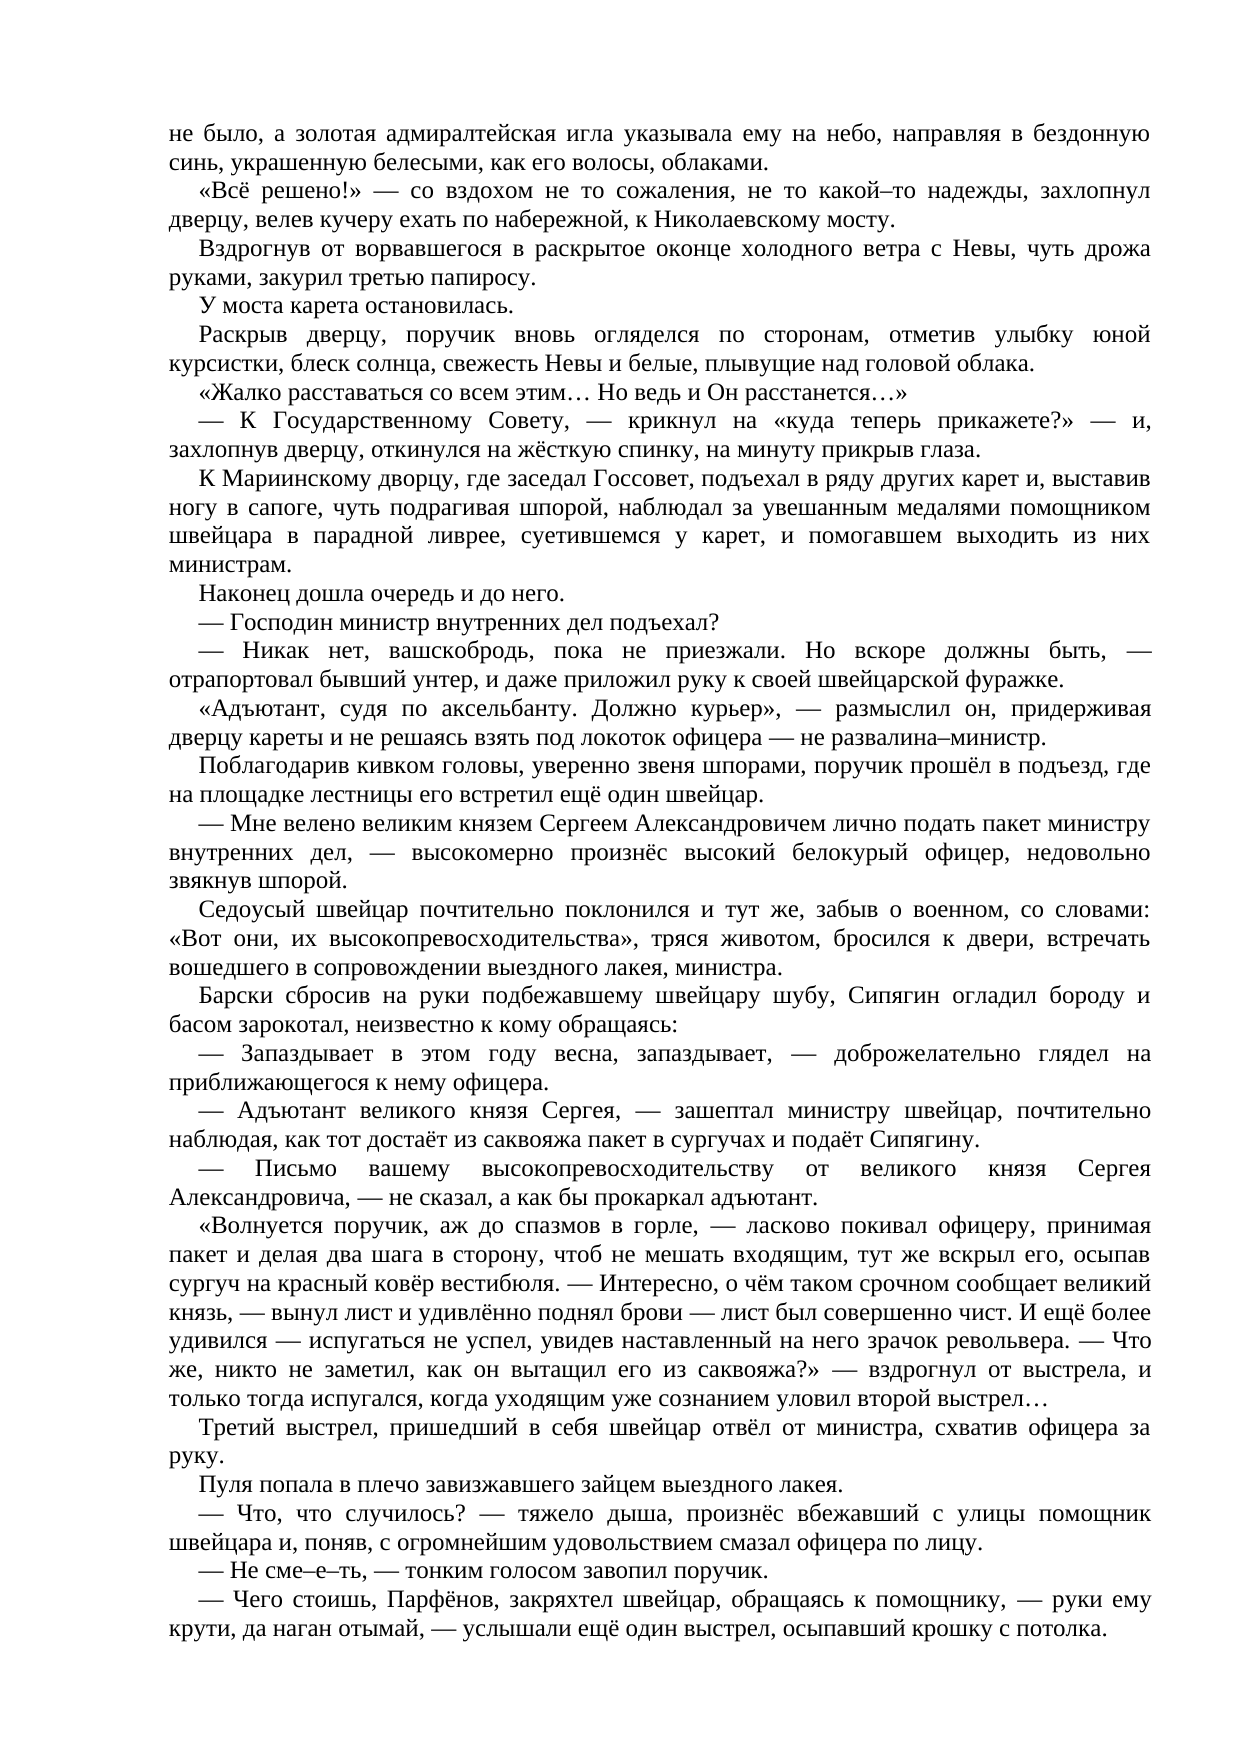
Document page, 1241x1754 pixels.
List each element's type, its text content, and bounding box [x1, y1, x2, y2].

text «Всё решено!» — со вздохом не то сожаления, не то какой–то надежды, захлопнул дверцу, велев кучеру ехать по набережной, к Николаевскому мосту. [169, 176, 1152, 233]
text Раскрыв дверцу, поручик вновь огляделся по сторонам, отметив улыбку юной курсистки, блеск солнца, свежесть Невы и белые, плывущие над головой облака. [169, 319, 1152, 377]
text — Господин министр внутренних дел подъехал? [169, 607, 1152, 636]
text Поблагодарив кивком головы, уверенно звеня шпорами, поручик прошёл в подъезд, где на площадке лестницы его встретил ещё один швейцар. [169, 751, 1152, 808]
text — Мне велено великим князем Сергеем Александровичем лично подать пакет министру внутренних дел, — высокомерно произнёс высокий белокурый офицер, недовольно звякнув шпорой. [169, 808, 1152, 894]
text Наконец дошла очередь и до него. [169, 578, 1152, 607]
text Вздрогнув от ворвавшегося в раскрытое оконце холодного ветра с Невы, чуть дрожа руками, закурил третью папиросу. [169, 233, 1152, 291]
text — Не сме–е–ть, — тонким голосом завопил поручик. [169, 1556, 1152, 1584]
text «Адъютант, судя по аксельбанту. Должно курьер», — размыслил он, придерживая дверцу кареты и не решаясь взять под локоток офицера — не развалина–министр. [169, 693, 1152, 751]
text — К Государственному Совету, — крикнул на «куда теперь прикажете?» — и, захлопнув дверцу, откинулся на жёсткую спинку, на минуту прикрыв глаза. [169, 406, 1152, 463]
text К Мариинскому дворцу, где заседал Госсовет, подъехал в ряду других карет и, выставив ногу в сапоге, чуть подрагивая шпорой, наблюдал за увешанным медалями помощником швейцара в парадной ливрее, суетившемся у карет, и помогавшем выходить из них министрам. [169, 463, 1152, 578]
text Третий выстрел, пришедший в себя швейцар отвёл от министра, схватив офицера за руку. [169, 1412, 1152, 1469]
text — Никак нет, вашскобродь, пока не приезжали. Но вскоре должны быть, — отрапортовал бывший унтер, и даже приложил руку к своей швейцарской фуражке. [169, 636, 1152, 693]
text — Письмо вашему высокопревосходительству от великого князя Сергея Александровича, — не сказал, а как бы прокаркал адъютант. [169, 1153, 1152, 1211]
text — Что, что случилось? — тяжело дыша, произнёс вбежавший с улицы помощник швейцара и, поняв, с огромнейшим удовольствием смазал офицера по лицу. [169, 1498, 1152, 1556]
text У моста карета остановилась. [169, 291, 1152, 319]
text — Чего стоишь, Парфёнов, закряхтел швейцар, обращаясь к помощнику, — руки ему крути, да наган отымай, — услышали ещё один выстрел, осыпавший крошку с потолка. [169, 1584, 1152, 1642]
text — Запаздывает в этом году весна, запаздывает, — доброжелательно глядел на приближающегося к нему офицера. [169, 1038, 1152, 1096]
text Седоусый швейцар почтительно поклонился и тут же, забыв о военном, со словами: «Вот они, их высокопревосходительства», тряся животом, бросился к двери, встречать вошедшего в сопровождении выездного лакея, министра. [169, 894, 1152, 981]
text — Адъютант великого князя Сергея, — зашептал министру швейцар, почтительно наблюдая, как тот достаёт из саквояжа пакет в сургучах и подаёт Сипягину. [169, 1096, 1152, 1153]
text Барски сбросив на руки подбежавшему швейцару шубу, Сипягин огладил бороду и басом зарокотал, неизвестно к кому обращаясь: [169, 981, 1152, 1038]
text Пуля попала в плечо завизжавшего зайцем выездного лакея. [169, 1469, 1152, 1498]
text «Жалко расставаться со всем этим… Но ведь и Он расстанется…» [169, 377, 1152, 406]
text не было, а золотая адмиралтейская игла указывала ему на небо, направляя в бездонную синь, украшенную белесыми, как его волосы, облаками. [169, 118, 1152, 176]
text «Волнуется поручик, аж до спазмов в горле, — ласково покивал офицеру, принимая пакет и делая два шага в сторону, чтоб не мешать входящим, тут же вскрыл его, осыпав сургуч на красный ковёр вестибюля. — Интересно, о чём таком срочном сообщает великий князь, — вынул лист и удивлённо поднял брови — лист был совершенно чист. И ещё более удивился — испугаться не успел, увидев наставленный на него зрачок револьвера. — Что же, никто не заметил, как он вытащил его из саквояжа?» — вздрогнул от выстрела, и только тогда испугался, когда уходящим уже сознанием уловил второй выстрел… [169, 1211, 1152, 1412]
